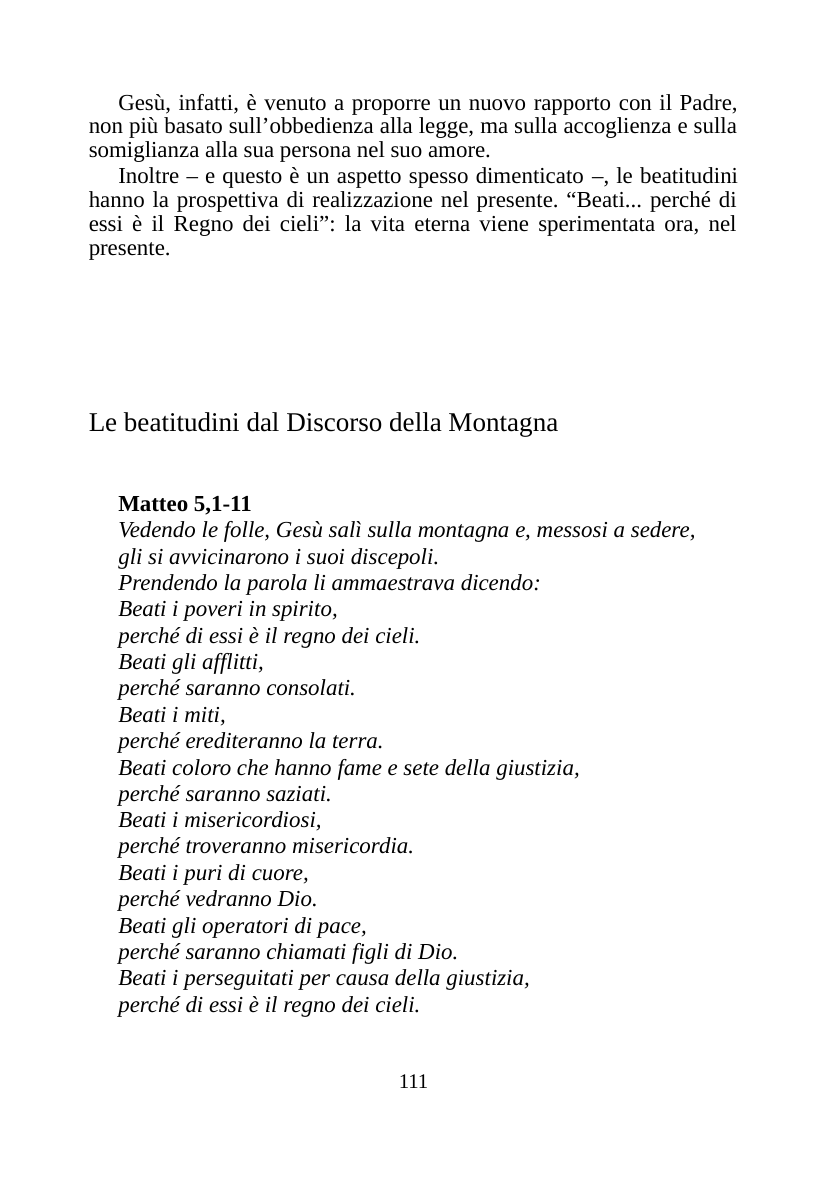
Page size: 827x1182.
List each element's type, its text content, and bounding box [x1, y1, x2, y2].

text Gesù, infatti, è venuto a proporre un nuovo rapporto con il Padre, non più basato sull’obbedienza alla legge, ma sulla accoglienza e sulla somiglianza alla sua persona nel suo amore. [88, 88, 738, 162]
text Beati gli operatori di pace, [88, 912, 738, 938]
text perché saranno consolati. [88, 674, 738, 701]
text Beati i miti, [88, 701, 738, 727]
text Beati i perseguitati per causa della giustizia, [88, 964, 738, 991]
text perché erediteranno la terra. [88, 727, 738, 753]
subtitle Le beatitudini dal Discorso della Montagna [88, 406, 738, 437]
text Beati i misericordiosi, [88, 806, 738, 833]
text perché saranno saziati. [88, 780, 738, 806]
text perché vedranno Dio. [88, 885, 738, 912]
text Beati coloro che hanno fame e sete della giustizia, [88, 753, 738, 780]
text perché di essi è il regno dei cieli. [88, 991, 738, 1017]
text Beati i poveri in spirito, [88, 595, 738, 622]
text gli si avvicinarono i suoi discepoli. [88, 543, 738, 569]
text Beati gli afflitti, [88, 648, 738, 674]
text Inoltre – e questo è un aspetto spesso dimenticato –, le beatitudini hanno la prospettiva di realizzazione nel presente. “Beati... perché di essi è il Regno dei cieli”: la vita eterna viene sperimentata ora, nel presente. [88, 162, 738, 260]
text perché saranno chiamati figli di Dio. [88, 938, 738, 964]
text perché troveranno misericordia. [88, 833, 738, 859]
text Beati i puri di cuore, [88, 859, 738, 885]
text Vedendo le folle, Gesù salì sulla montagna e, messosi a sedere, [88, 516, 738, 543]
text Matteo 5,1-11 [88, 490, 738, 516]
text perché di essi è il regno dei cieli. [88, 622, 738, 648]
text Prendendo la parola li ammaestrava dicendo: [88, 569, 738, 595]
